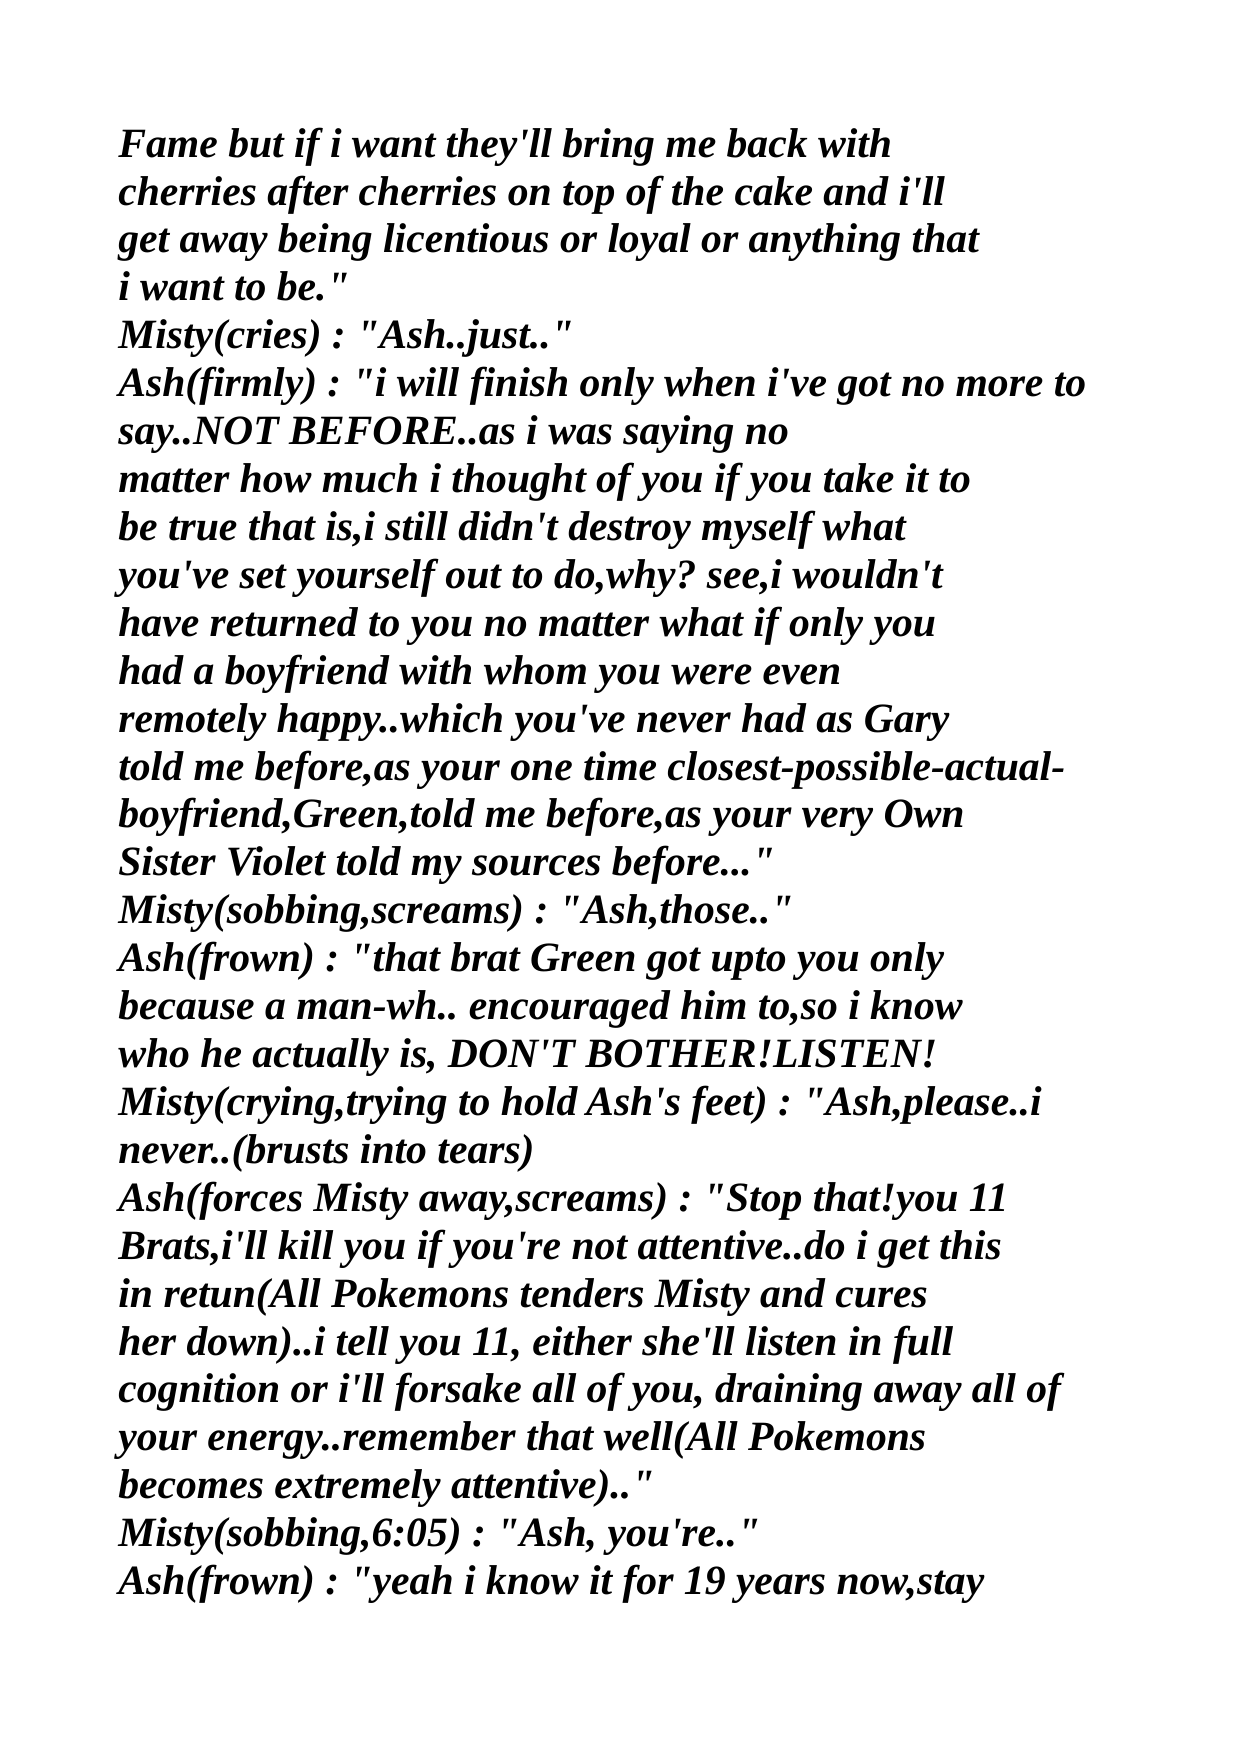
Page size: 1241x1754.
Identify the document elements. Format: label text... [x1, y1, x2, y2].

text because a man-wh.. encouraged him to,so i know [118, 981, 1122, 1028]
text Misty(sobbing,screams) : "Ash,those.." [118, 885, 1122, 933]
text Misty(sobbing,6:05) : "Ash, you're.." [118, 1508, 1122, 1556]
text be true that is,i still didn't destroy myself what [118, 501, 1122, 549]
text Ash(frown) : "yeah i know it for 19 years now,stay [118, 1556, 1122, 1603]
text Ash(forces Misty away,screams) : "Stop that!you 11 [118, 1172, 1122, 1220]
text cherries after cherries on top of the cake and i'll [118, 166, 1122, 214]
text Misty(cries) : "Ash..just.." [118, 310, 1122, 358]
text told me before,as your one time closest-possible-actual- [118, 741, 1122, 789]
text becomes extremely attentive).." [118, 1460, 1122, 1508]
text Ash(firmly) : "i will finish only when i've got no more to say..NOT BEFORE..as i was saying no [118, 358, 1122, 453]
text Fame but if i want they'll bring me back with [118, 118, 1122, 166]
text her down)..i tell you 11, either she'll listen in full [118, 1316, 1122, 1364]
text Misty(crying,trying to hold Ash's feet) : "Ash,please..i [118, 1076, 1122, 1124]
text Ash(frown) : "that brat Green got upto you only [118, 933, 1122, 981]
text remotely happy..which you've never had as Gary [118, 693, 1122, 741]
text never..(brusts into tears) [118, 1124, 1122, 1172]
text get away being licentious or loyal or anything that [118, 214, 1122, 262]
text Brats,i'll kill you if you're not attentive..do i get this [118, 1220, 1122, 1268]
text you've set yourself out to do,why? see,i wouldn't [118, 549, 1122, 597]
text in retun(All Pokemons tenders Misty and cures [118, 1268, 1122, 1316]
text Sister Violet told my sources before..." [118, 837, 1122, 885]
text had a boyfriend with whom you were even [118, 645, 1122, 693]
text matter how much i thought of you if you take it to [118, 453, 1122, 501]
text boyfriend,Green,told me before,as your very Own [118, 789, 1122, 837]
text cognition or i'll forsake all of you, draining away all of your energy..remember that well(All Pokemons [118, 1364, 1122, 1460]
text who he actually is, DON'T BOTHER!LISTEN! [118, 1028, 1122, 1076]
text i want to be." [118, 262, 1122, 310]
text have returned to you no matter what if only you [118, 597, 1122, 645]
